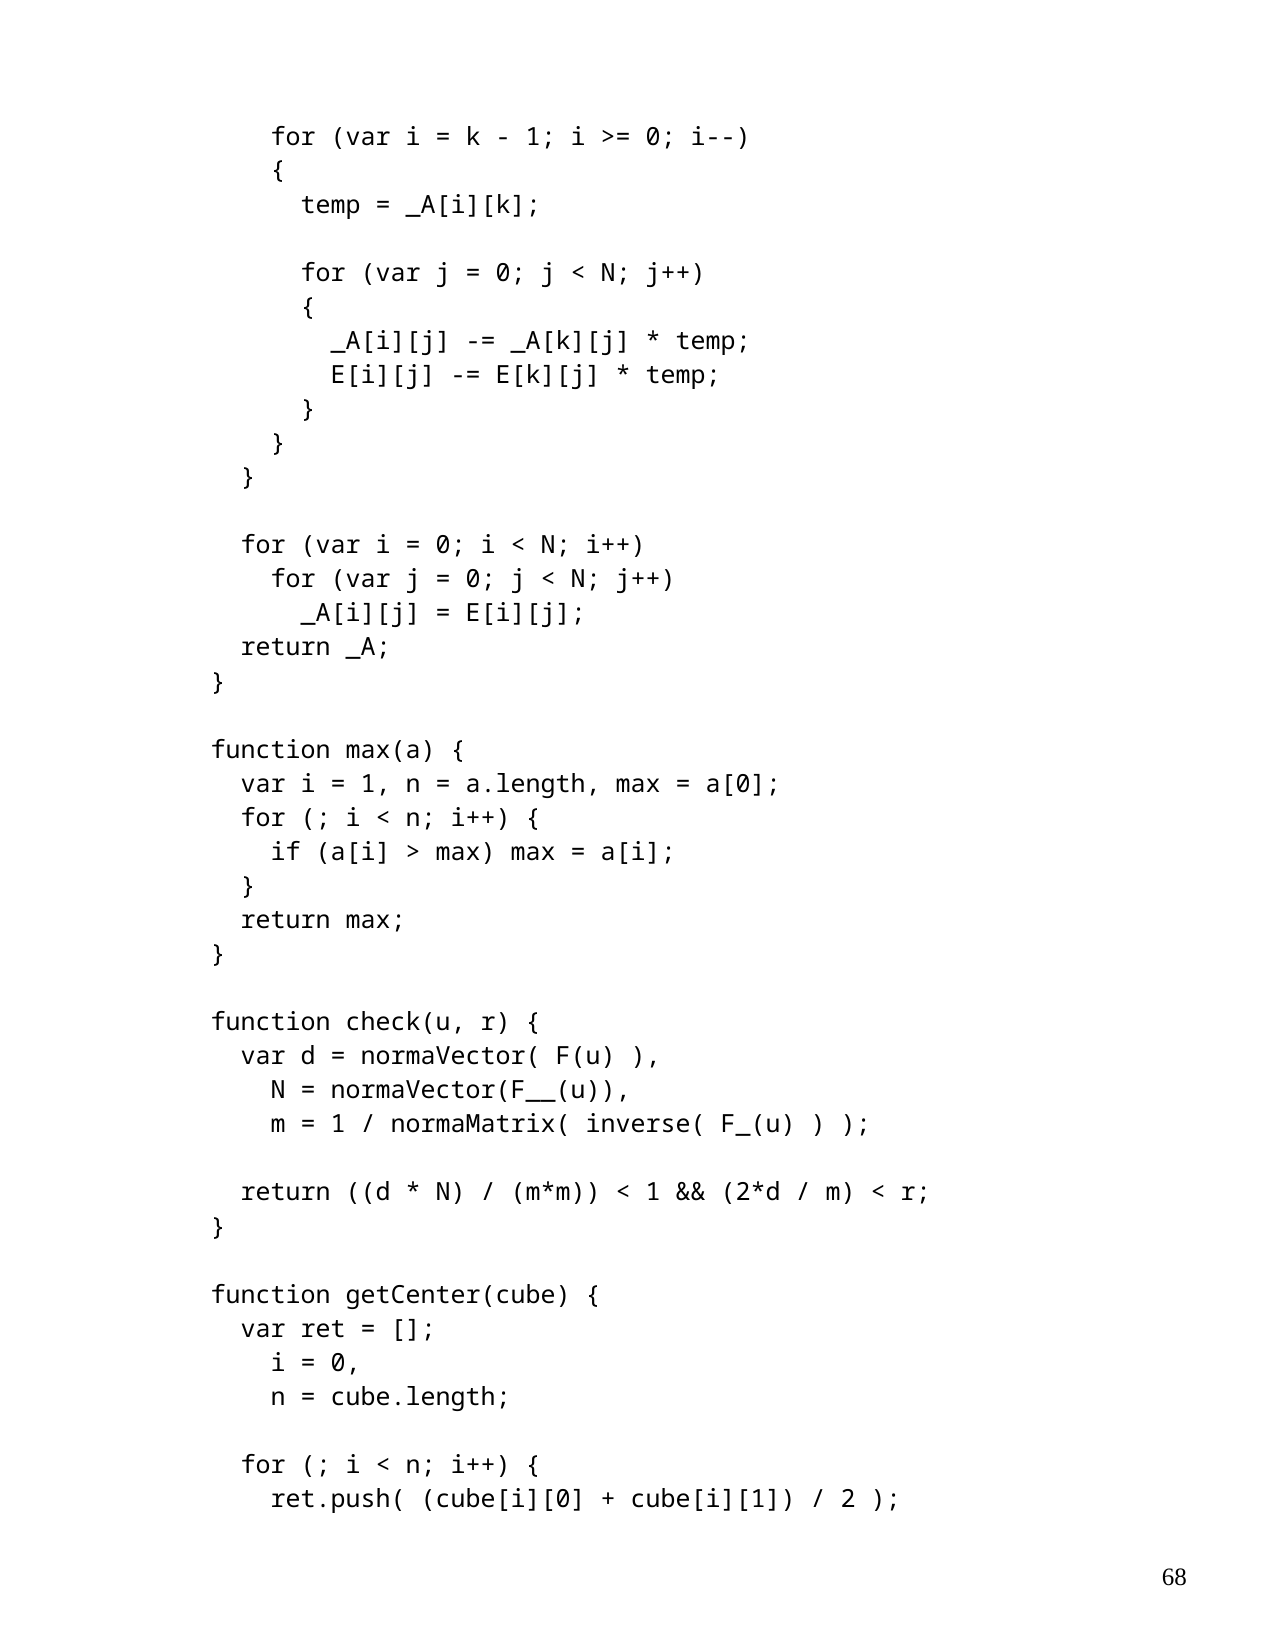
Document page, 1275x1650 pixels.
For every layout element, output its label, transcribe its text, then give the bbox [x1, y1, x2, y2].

text var d = normaVector( F(u) ), [180, 1038, 1186, 1072]
text if (a[i] > max) max = a[i]; [180, 833, 1186, 867]
text for (; i < n; i++) { [180, 1447, 1186, 1481]
text for (var j = 0; j < N; j++) [180, 254, 1186, 288]
text return _A; [180, 629, 1186, 663]
text return ((d * N) / (m*m)) < 1 && (2*d / m) < r; [180, 1174, 1186, 1208]
text _A[i][j] -= _A[k][j] * temp; [180, 322, 1186, 357]
text _A[i][j] = E[i][j]; [180, 595, 1186, 629]
text } [180, 867, 1186, 902]
text for (var i = k - 1; i >= 0; i--) [180, 118, 1186, 152]
text function getCenter(cube) { [180, 1276, 1186, 1310]
text } [180, 459, 1186, 493]
text E[i][j] -= E[k][j] * temp; [180, 357, 1186, 391]
text function max(a) { [180, 731, 1186, 765]
text } [180, 936, 1186, 970]
text n = cube.length; [180, 1378, 1186, 1412]
text ret.push( (cube[i][0] + cube[i][1]) / 2 ); [180, 1481, 1186, 1515]
text N = normaVector(F__(u)), [180, 1072, 1186, 1106]
text i = 0, [180, 1344, 1186, 1378]
text temp = _A[i][k]; [180, 186, 1186, 220]
text } [180, 391, 1186, 425]
text for (; i < n; i++) { [180, 799, 1186, 833]
text function check(u, r) { [180, 1004, 1186, 1038]
text var i = 1, n = a.length, max = a[0]; [180, 765, 1186, 799]
text return max; [180, 902, 1186, 936]
text } [180, 425, 1186, 459]
text for (var j = 0; j < N; j++) [180, 561, 1186, 595]
text for (var i = 0; i < N; i++) [180, 527, 1186, 561]
text { [180, 288, 1186, 322]
text } [180, 1208, 1186, 1242]
text } [180, 663, 1186, 697]
text m = 1 / normaMatrix( inverse( F_(u) ) ); [180, 1106, 1186, 1140]
text { [180, 152, 1186, 186]
text var ret = []; [180, 1310, 1186, 1344]
